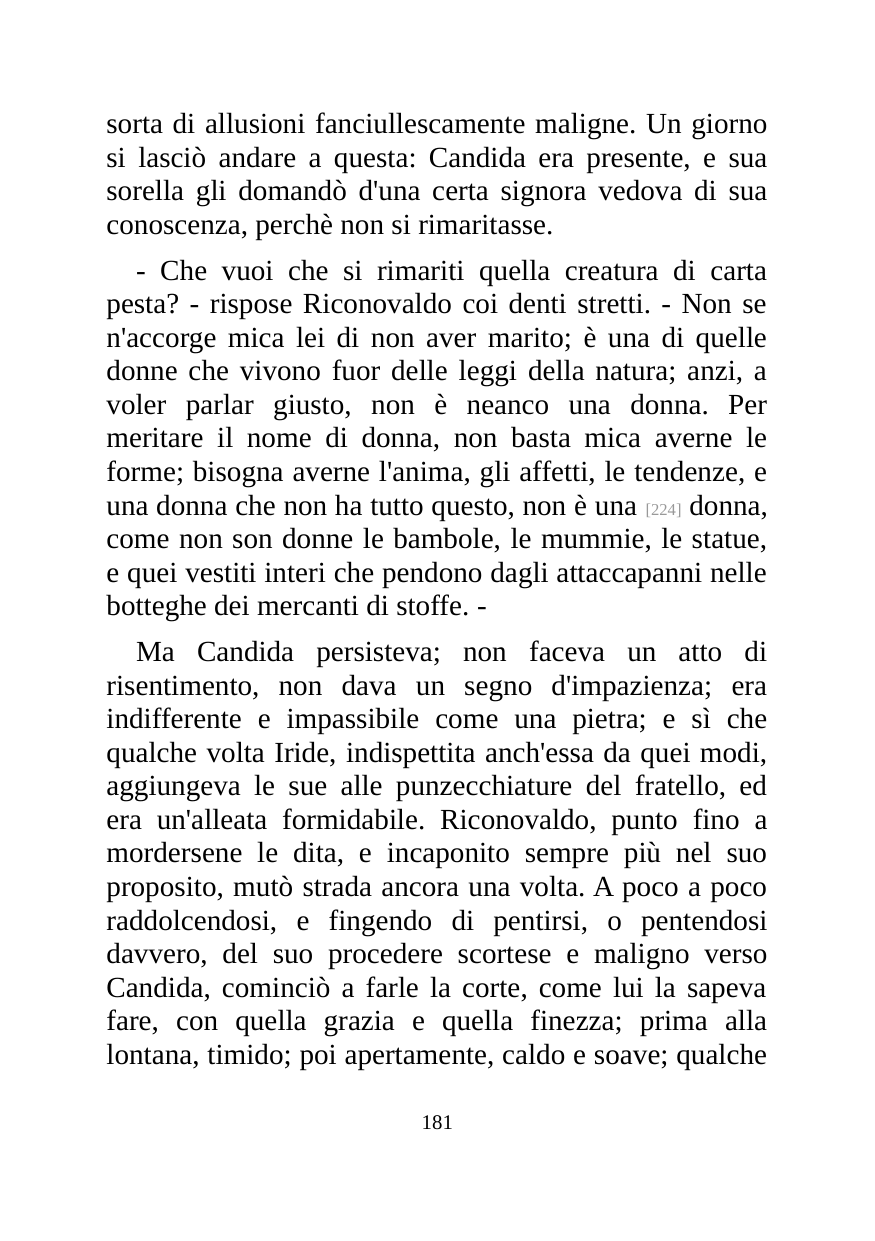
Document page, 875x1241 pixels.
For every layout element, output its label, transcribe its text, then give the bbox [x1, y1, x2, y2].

text - Che vuoi che si rimariti quella creatura di carta pesta? - rispose Riconovaldo coi denti stretti. - Non se n'accorge mica lei di non aver marito; è una di quelle donne che vivono fuor delle leggi della natura; anzi, a voler parlar giusto, non è neanco una donna. Per meritare il nome di donna, non basta mica averne le forme; bisogna averne l'anima, gli affetti, le tendenze, e una donna che non ha tutto questo, non è una [224] donna, come non son donne le bambole, le mummie, le statue, e quei vestiti interi che pendono dagli attaccapanni nelle botteghe dei mercanti di stoffe. - [106, 253, 768, 622]
text Ma Candida persisteva; non faceva un atto di risentimento, non dava un segno d'impazienza; era indifferente e impassibile come una pietra; e sì che qualche volta Iride, indispettita anch'essa da quei modi, aggiungeva le sue alle punzecchiature del fratello, ed era un'alleata formidabile. Riconovaldo, punto fino a mordersene le dita, e incaponito sempre più nel suo proposito, mutò strada ancora una volta. A poco a poco raddolcendosi, e fingendo di pentirsi, o pentendosi davvero, del suo procedere scortese e maligno verso Candida, cominciò a farle la corte, come lui la sapeva fare, con quella grazia e quella finezza; prima alla lontana, timido; poi apertamente, caldo e soave; qualche [106, 634, 768, 1070]
text sorta di allusioni fanciullescamente maligne. Un giorno si lasciò andare a questa: Candida era presente, e sua sorella gli domandò d'una certa signora vedova di sua conoscenza, perchè non si rimaritasse. [106, 106, 768, 240]
